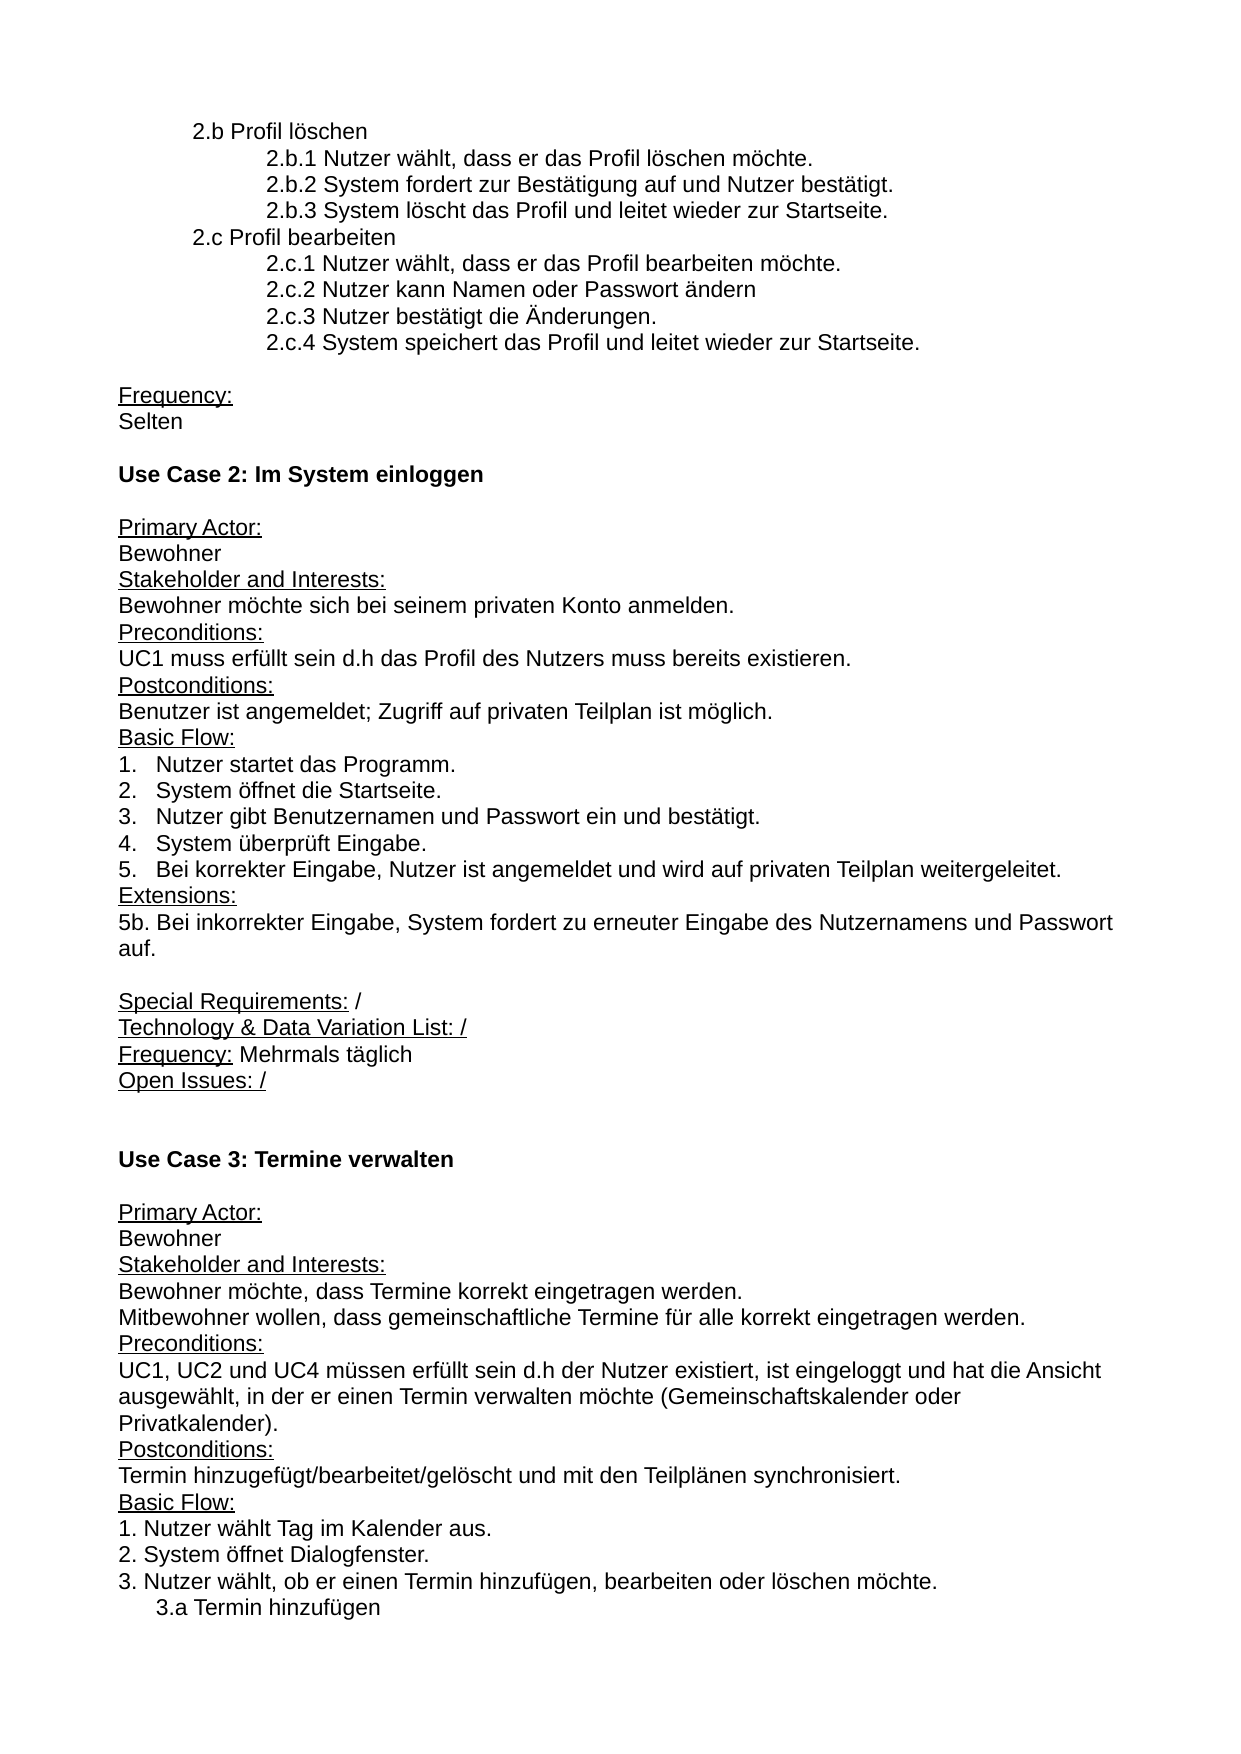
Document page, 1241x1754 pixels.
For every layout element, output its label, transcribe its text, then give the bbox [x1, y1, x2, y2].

text Stakeholder and Interests: [118, 1251, 1122, 1278]
text 2.b.1 Nutzer wählt, dass er das Profil löschen möchte. [118, 144, 1122, 171]
text 2.c Profil bearbeiten [118, 223, 1122, 250]
text Postconditions: [118, 672, 1122, 698]
list System überprüft Eingabe. [118, 830, 1122, 856]
list Bei korrekter Eingabe, Nutzer ist angemeldet und wird auf privaten Teilplan weitergeleitet. [118, 856, 1122, 882]
text 2.b.3 System löscht das Profil und leitet wieder zur Startseite. [118, 197, 1122, 223]
text Basic Flow: [118, 724, 1122, 751]
text Primary Actor: [118, 513, 1122, 540]
text 2.b Profil löschen [118, 118, 1122, 144]
text Frequency: Mehrmals täglich [118, 1041, 1122, 1067]
text Stakeholder and Interests: [118, 566, 1122, 592]
text 1. Nutzer wählt Tag im Kalender aus. [118, 1515, 1122, 1541]
text Basic Flow: [118, 1488, 1122, 1515]
text 3. Nutzer wählt, ob er einen Termin hinzufügen, bearbeiten oder löschen möchte. [118, 1568, 1122, 1594]
text Bewohner [118, 1225, 1122, 1251]
text Selten [118, 408, 1122, 434]
text 3.a Termin hinzufügen [156, 1594, 1122, 1620]
text 2.c.2 Nutzer kann Namen oder Passwort ändern [118, 276, 1122, 303]
text Postconditions: [118, 1436, 1122, 1462]
text Termin hinzugefügt/bearbeitet/gelöscht und mit den Teilplänen synchronisiert. [118, 1462, 1122, 1488]
text Special Requirements: / [118, 988, 1122, 1014]
list Nutzer gibt Benutzernamen und Passwort ein und bestätigt. [118, 803, 1122, 830]
text Bewohner [118, 540, 1122, 566]
text UC1, UC2 und UC4 müssen erfüllt sein d.h der Nutzer existiert, ist eingeloggt und hat die Ansicht ausgewählt, in der er einen Termin verwalten möchte (Gemeinschaftskalender oder Privatkalender). [118, 1357, 1122, 1436]
text Frequency: [118, 382, 1122, 408]
text 2.b.2 System fordert zur Bestätigung auf und Nutzer bestätigt. [118, 171, 1122, 197]
text Bewohner möchte, dass Termine korrekt eingetragen werden. [118, 1278, 1122, 1304]
text Extensions: [118, 882, 1122, 909]
text Technology & Data Variation List: / [118, 1014, 1122, 1041]
text Mitbewohner wollen, dass gemeinschaftliche Termine für alle korrekt eingetragen werden. [118, 1304, 1122, 1330]
list Nutzer startet das Programm. [118, 751, 1122, 777]
text Preconditions: [118, 1330, 1122, 1357]
text UC1 muss erfüllt sein d.h das Profil des Nutzers muss bereits existieren. [118, 645, 1122, 672]
text Benutzer ist angemeldet; Zugriff auf privaten Teilplan ist möglich. [118, 698, 1122, 724]
text Use Case 2: Im System einloggen [118, 461, 1122, 487]
text 2.c.4 System speichert das Profil und leitet wieder zur Startseite. [118, 329, 1122, 355]
text 2.c.3 Nutzer bestätigt die Änderungen. [118, 303, 1122, 329]
text Open Issues: / [118, 1067, 1122, 1093]
text Use Case 3: Termine verwalten [118, 1146, 1122, 1172]
text Bewohner möchte sich bei seinem privaten Konto anmelden. [118, 592, 1122, 619]
list System öffnet die Startseite. [118, 777, 1122, 803]
text 5b. Bei inkorrekter Eingabe, System fordert zu erneuter Eingabe des Nutzernamens und Passwort auf. [118, 909, 1122, 961]
text 2.c.1 Nutzer wählt, dass er das Profil bearbeiten möchte. [118, 250, 1122, 276]
text Primary Actor: [118, 1199, 1122, 1225]
text 2. System öffnet Dialogfenster. [118, 1541, 1122, 1568]
text Preconditions: [118, 619, 1122, 645]
